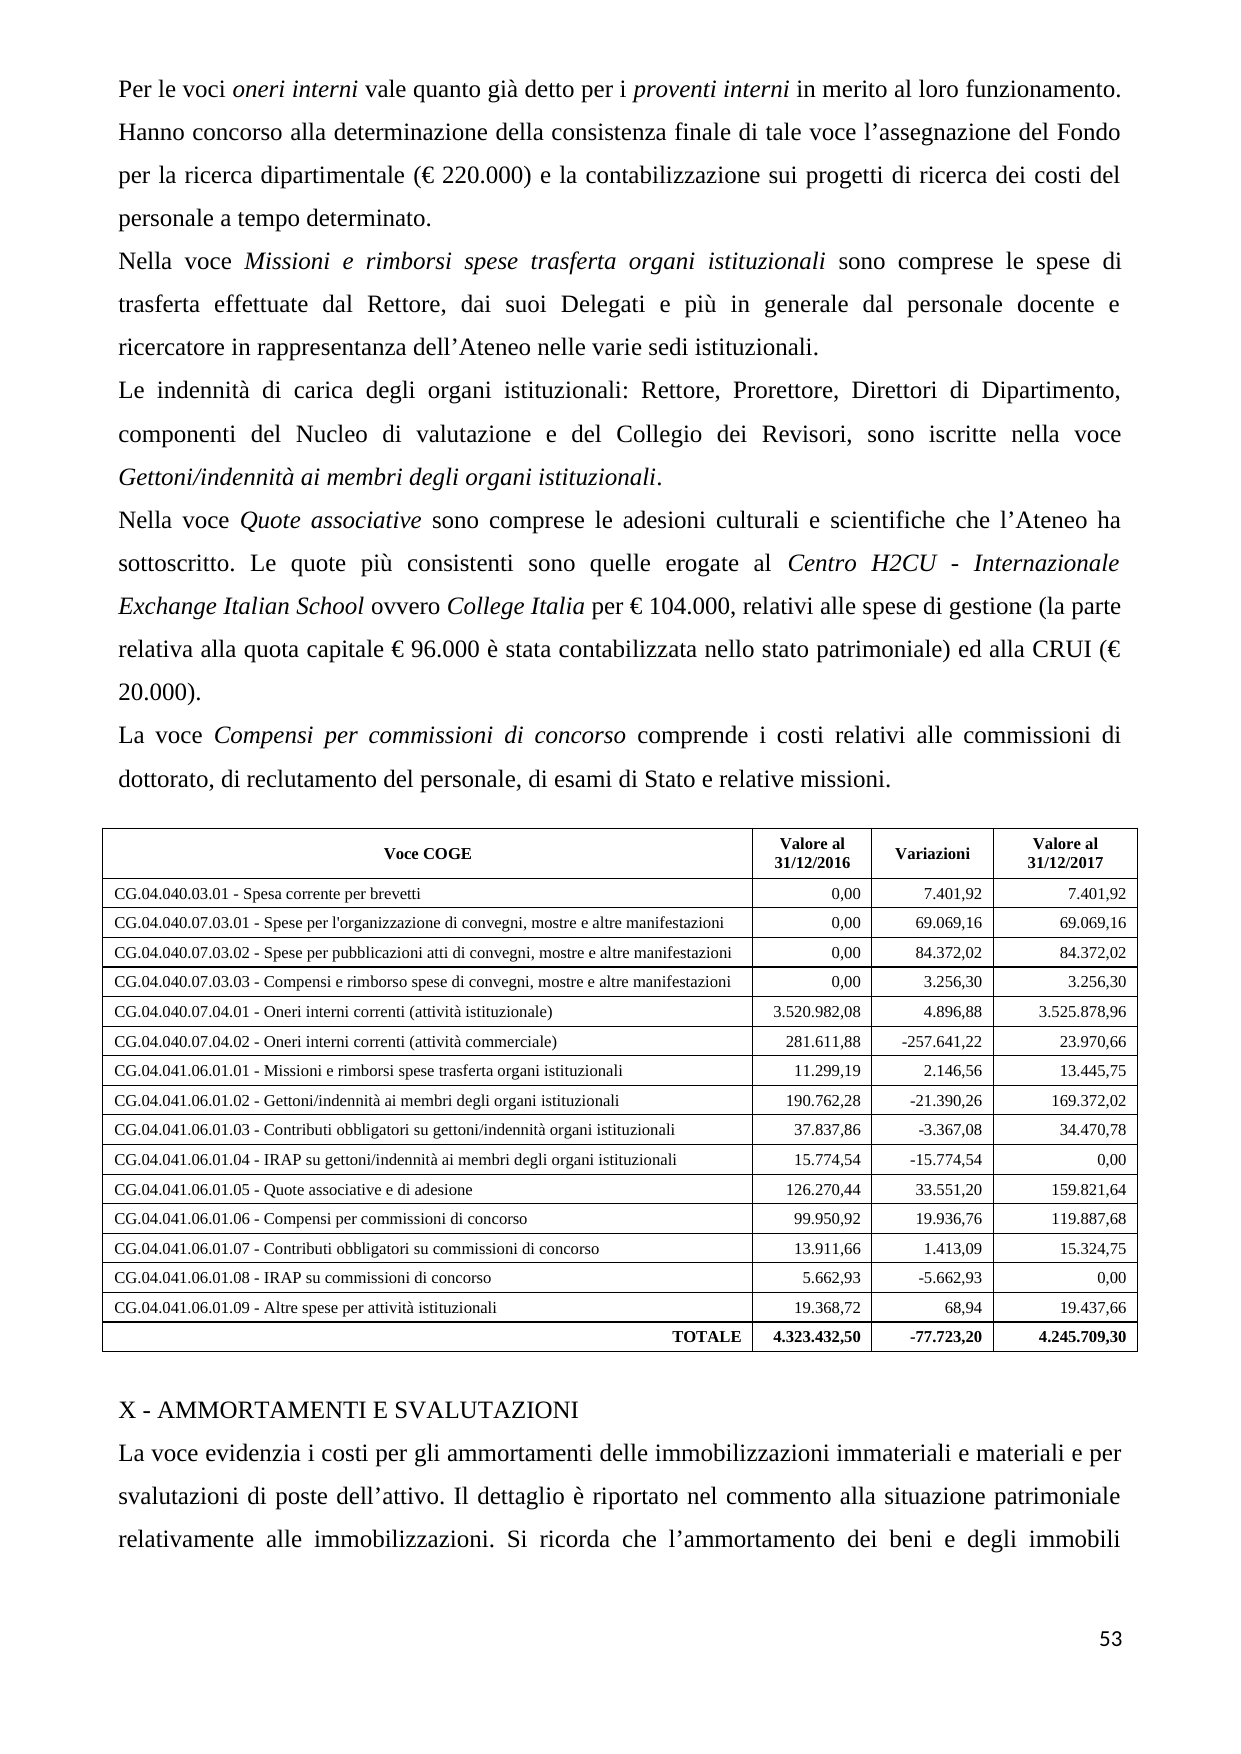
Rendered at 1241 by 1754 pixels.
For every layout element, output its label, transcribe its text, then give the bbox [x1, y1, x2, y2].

table_header Variazioni [872, 829, 993, 878]
table_cell 3.525.878,96 [994, 997, 1137, 1026]
table_cell 7.401,92 [872, 879, 993, 907]
table_cell 126.270,44 [753, 1175, 871, 1203]
table_cell -77.723,20 [872, 1323, 993, 1351]
table_cell CG.04.040.03.01 - Spesa corrente per brevetti [103, 879, 752, 907]
table_cell 0,00 [753, 908, 871, 937]
table_cell CG.04.041.06.01.01 - Missioni e rimborsi spese trasferta organi istituzionali [103, 1056, 752, 1085]
table_cell -15.774,54 [872, 1145, 993, 1173]
table_cell 3.256,30 [872, 968, 993, 996]
table_cell CG.04.040.07.03.03 - Compensi e rimborso spese di convegni, mostre e altre manifestazioni [103, 968, 752, 996]
table_cell CG.04.041.06.01.05 - Quote associative e di adesione [103, 1175, 752, 1203]
table_cell 159.821,64 [994, 1175, 1137, 1203]
table_cell 15.774,54 [753, 1145, 871, 1173]
table_cell 2.146,56 [872, 1056, 993, 1085]
table_cell 13.445,75 [994, 1056, 1137, 1085]
table_cell 33.551,20 [872, 1175, 993, 1203]
text X - AMMORTAMENTI E SVALUTAZIONI [118, 1395, 1122, 1424]
table_cell -3.367,08 [872, 1115, 993, 1144]
table_cell CG.04.041.06.01.08 - IRAP su commissioni di concorso [103, 1263, 752, 1292]
table_cell CG.04.040.07.04.01 - Oneri interni correnti (attività istituzionale) [103, 997, 752, 1026]
table_cell 15.324,75 [994, 1234, 1137, 1262]
table_cell 0,00 [753, 968, 871, 996]
table_cell 34.470,78 [994, 1115, 1137, 1144]
table_cell CG.04.041.06.01.02 - Gettoni/indennità ai membri degli organi istituzionali [103, 1086, 752, 1114]
table_cell 68,94 [872, 1293, 993, 1321]
table_cell 3.520.982,08 [753, 997, 871, 1026]
table_cell 3.256,30 [994, 968, 1137, 996]
table_cell 69.069,16 [872, 908, 993, 937]
table_cell 7.401,92 [994, 879, 1137, 907]
table_cell CG.04.040.07.03.01 - Spese per l'organizzazione di convegni, mostre e altre manifestazioni [103, 908, 752, 937]
table_cell 0,00 [994, 1263, 1137, 1292]
table_cell CG.04.041.06.01.04 - IRAP su gettoni/indennità ai membri degli organi istituzionali [103, 1145, 752, 1173]
table_header Voce COGE [103, 829, 752, 878]
table_cell 0,00 [753, 938, 871, 966]
table_cell 190.762,28 [753, 1086, 871, 1114]
table_cell 5.662,93 [753, 1263, 871, 1292]
table_cell CG.04.040.07.03.02 - Spese per pubblicazioni atti di convegni, mostre e altre manifestazioni [103, 938, 752, 966]
table_header Valore al 31/12/2016 [753, 829, 871, 878]
table_cell CG.04.041.06.01.03 - Contributi obbligatori su gettoni/indennità organi istituzionali [103, 1115, 752, 1144]
table_cell -257.641,22 [872, 1027, 993, 1055]
table_header Valore al 31/12/2017 [994, 829, 1137, 878]
table_cell 99.950,92 [753, 1204, 871, 1233]
text Le indennità di carica degli organi istituzionali: Rettore, Prorettore, Direttori di Dipartimento, componenti del Nucleo di valutazione e del Collegio dei Revisori, sono iscritte nella voce Gettoni/indennità ai membri degli organi istituzionali. [118, 376, 1122, 491]
text Per le voci oneri interni vale quanto già detto per i proventi interni in merito al loro funzionamento. Hanno concorso alla determinazione della consistenza finale di tale voce l’assegnazione del Fondo per la ricerca dipartimentale (€ 220.000) e la contabilizzazione sui progetti di ricerca dei costi del personale a tempo determinato. [118, 74, 1122, 232]
table_cell 0,00 [994, 1145, 1137, 1173]
table_cell 84.372,02 [994, 938, 1137, 966]
table_cell 169.372,02 [994, 1086, 1137, 1114]
table_cell 119.887,68 [994, 1204, 1137, 1233]
table_cell 19.368,72 [753, 1293, 871, 1321]
table_cell 4.323.432,50 [753, 1323, 871, 1351]
table_cell 23.970,66 [994, 1027, 1137, 1055]
table_cell 13.911,66 [753, 1234, 871, 1262]
table_cell -21.390,26 [872, 1086, 993, 1114]
table_cell 84.372,02 [872, 938, 993, 966]
table_cell 281.611,88 [753, 1027, 871, 1055]
table_cell 1.413,09 [872, 1234, 993, 1262]
table_cell CG.04.041.06.01.06 - Compensi per commissioni di concorso [103, 1204, 752, 1233]
text La voce Compensi per commissioni di concorso comprende i costi relativi alle commissioni di dottorato, di reclutamento del personale, di esami di Stato e relative missioni. [118, 721, 1122, 792]
table_cell 11.299,19 [753, 1056, 871, 1085]
table_cell 0,00 [753, 879, 871, 907]
table_cell TOTALE [103, 1323, 752, 1351]
text La voce evidenzia i costi per gli ammortamenti delle immobilizzazioni immateriali e materiali e per svalutazioni di poste dell’attivo. Il dettaglio è riportato nel commento alla situazione patrimoniale relativamente alle immobilizzazioni. Si ricorda che l’ammortamento dei beni e degli immobili [118, 1438, 1122, 1553]
table_cell 69.069,16 [994, 908, 1137, 937]
table_cell 4.245.709,30 [994, 1323, 1137, 1351]
table_cell -5.662,93 [872, 1263, 993, 1292]
table_cell CG.04.040.07.04.02 - Oneri interni correnti (attività commerciale) [103, 1027, 752, 1055]
text Nella voce Quote associative sono comprese le adesioni culturali e scientifiche che l’Ateneo ha sottoscritto. Le quote più consistenti sono quelle erogate al Centro H2CU - Internazionale Exchange Italian School ovvero College Italia per € 104.000, relativi alle spese di gestione (la parte relativa alla quota capitale € 96.000 è stata contabilizzata nello stato patrimoniale) ed alla CRUI (€ 20.000). [118, 505, 1122, 706]
table_cell CG.04.041.06.01.09 - Altre spese per attività istituzionali [103, 1293, 752, 1321]
table_cell 4.896,88 [872, 997, 993, 1026]
table_cell CG.04.041.06.01.07 - Contributi obbligatori su commissioni di concorso [103, 1234, 752, 1262]
text Nella voce Missioni e rimborsi spese trasferta organi istituzionali sono comprese le spese di trasferta effettuate dal Rettore, dai suoi Delegati e più in generale dal personale docente e ricercatore in rappresentanza dell’Ateneo nelle varie sedi istituzionali. [118, 246, 1122, 361]
table_cell 37.837,86 [753, 1115, 871, 1144]
table_cell 19.936,76 [872, 1204, 993, 1233]
table_cell 19.437,66 [994, 1293, 1137, 1321]
